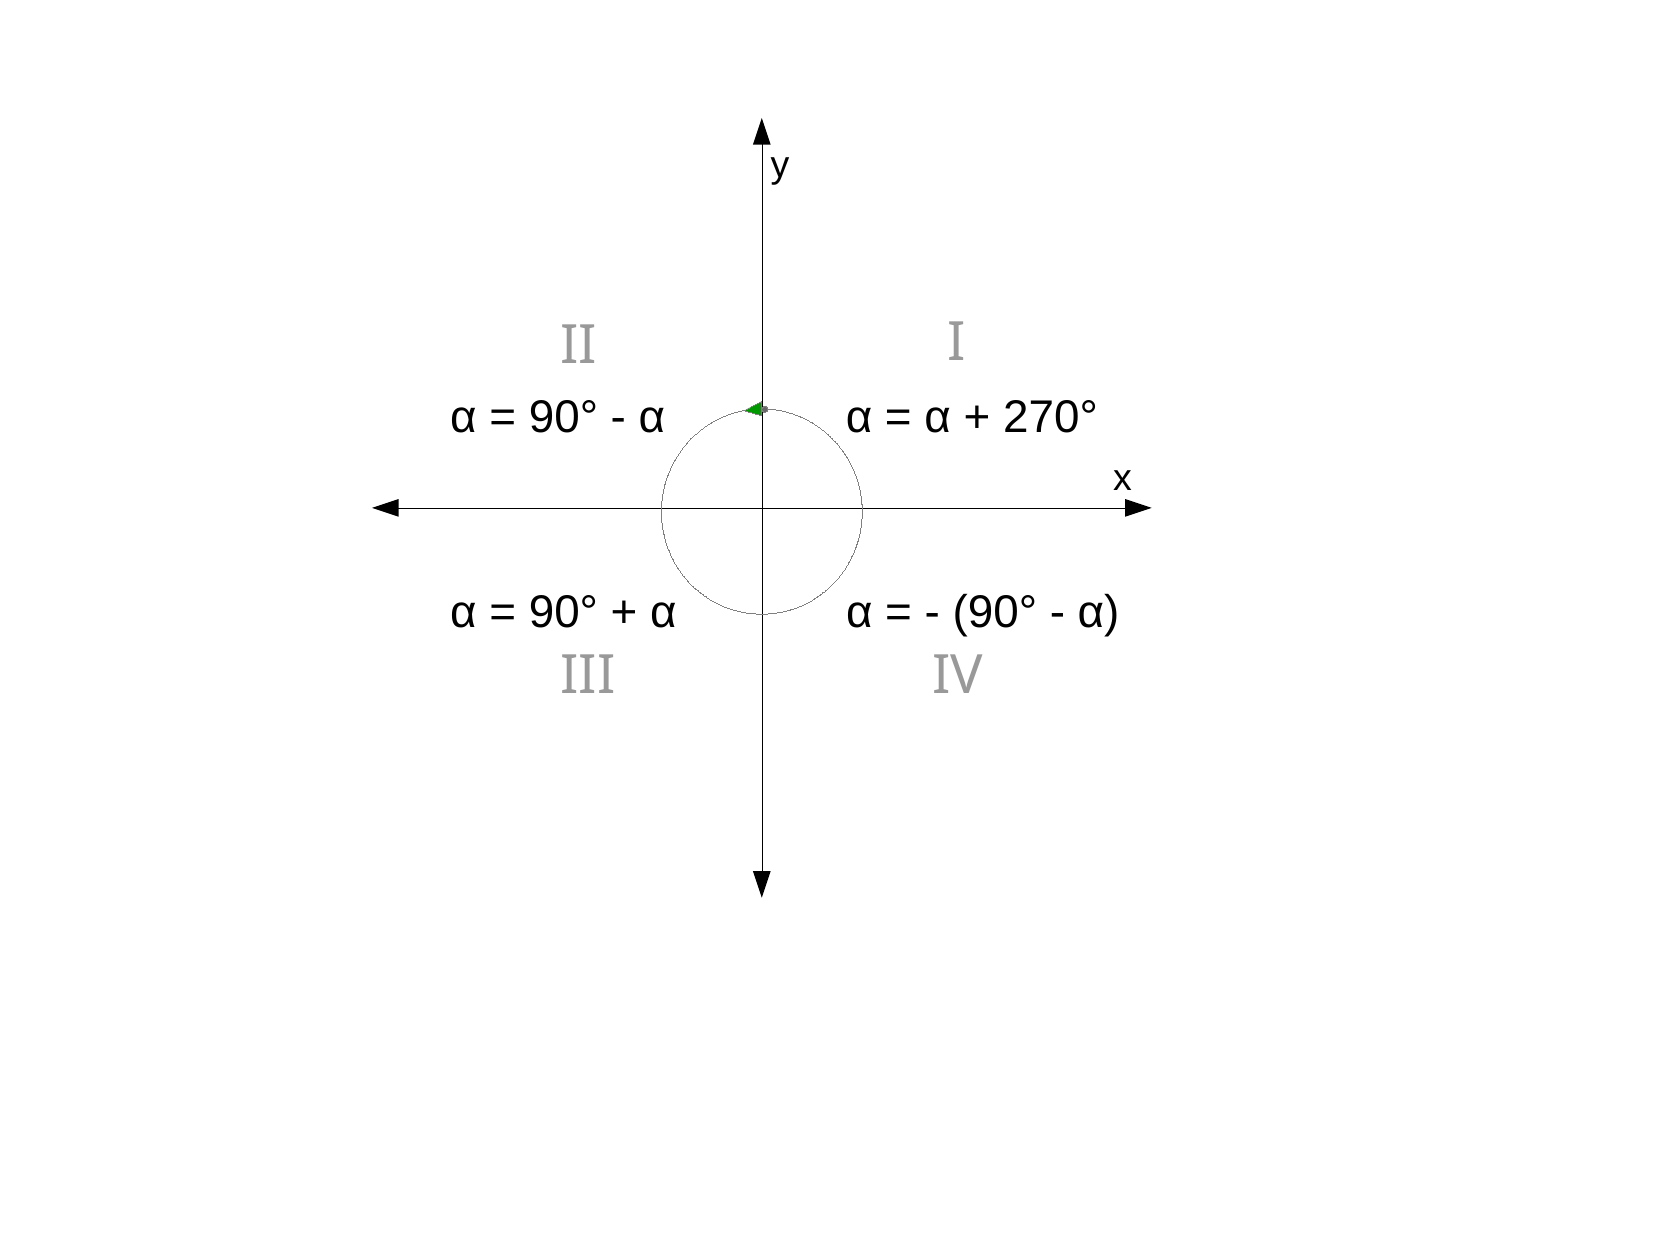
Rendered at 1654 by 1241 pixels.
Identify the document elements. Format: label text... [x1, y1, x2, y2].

text_box x [1098, 448, 1147, 506]
text_box II [560, 305, 598, 371]
text_box y [755, 135, 805, 193]
text_box IV [932, 697, 990, 702]
text_box α = - (90° - α) [805, 578, 1158, 697]
text_box I [933, 295, 982, 376]
text_box III [560, 645, 617, 702]
text_box α = α + 270° [805, 383, 1113, 450]
text_box α = 90° - α [409, 383, 718, 451]
text_box α = 90° + α [410, 578, 718, 645]
text_box [661, 401, 863, 615]
